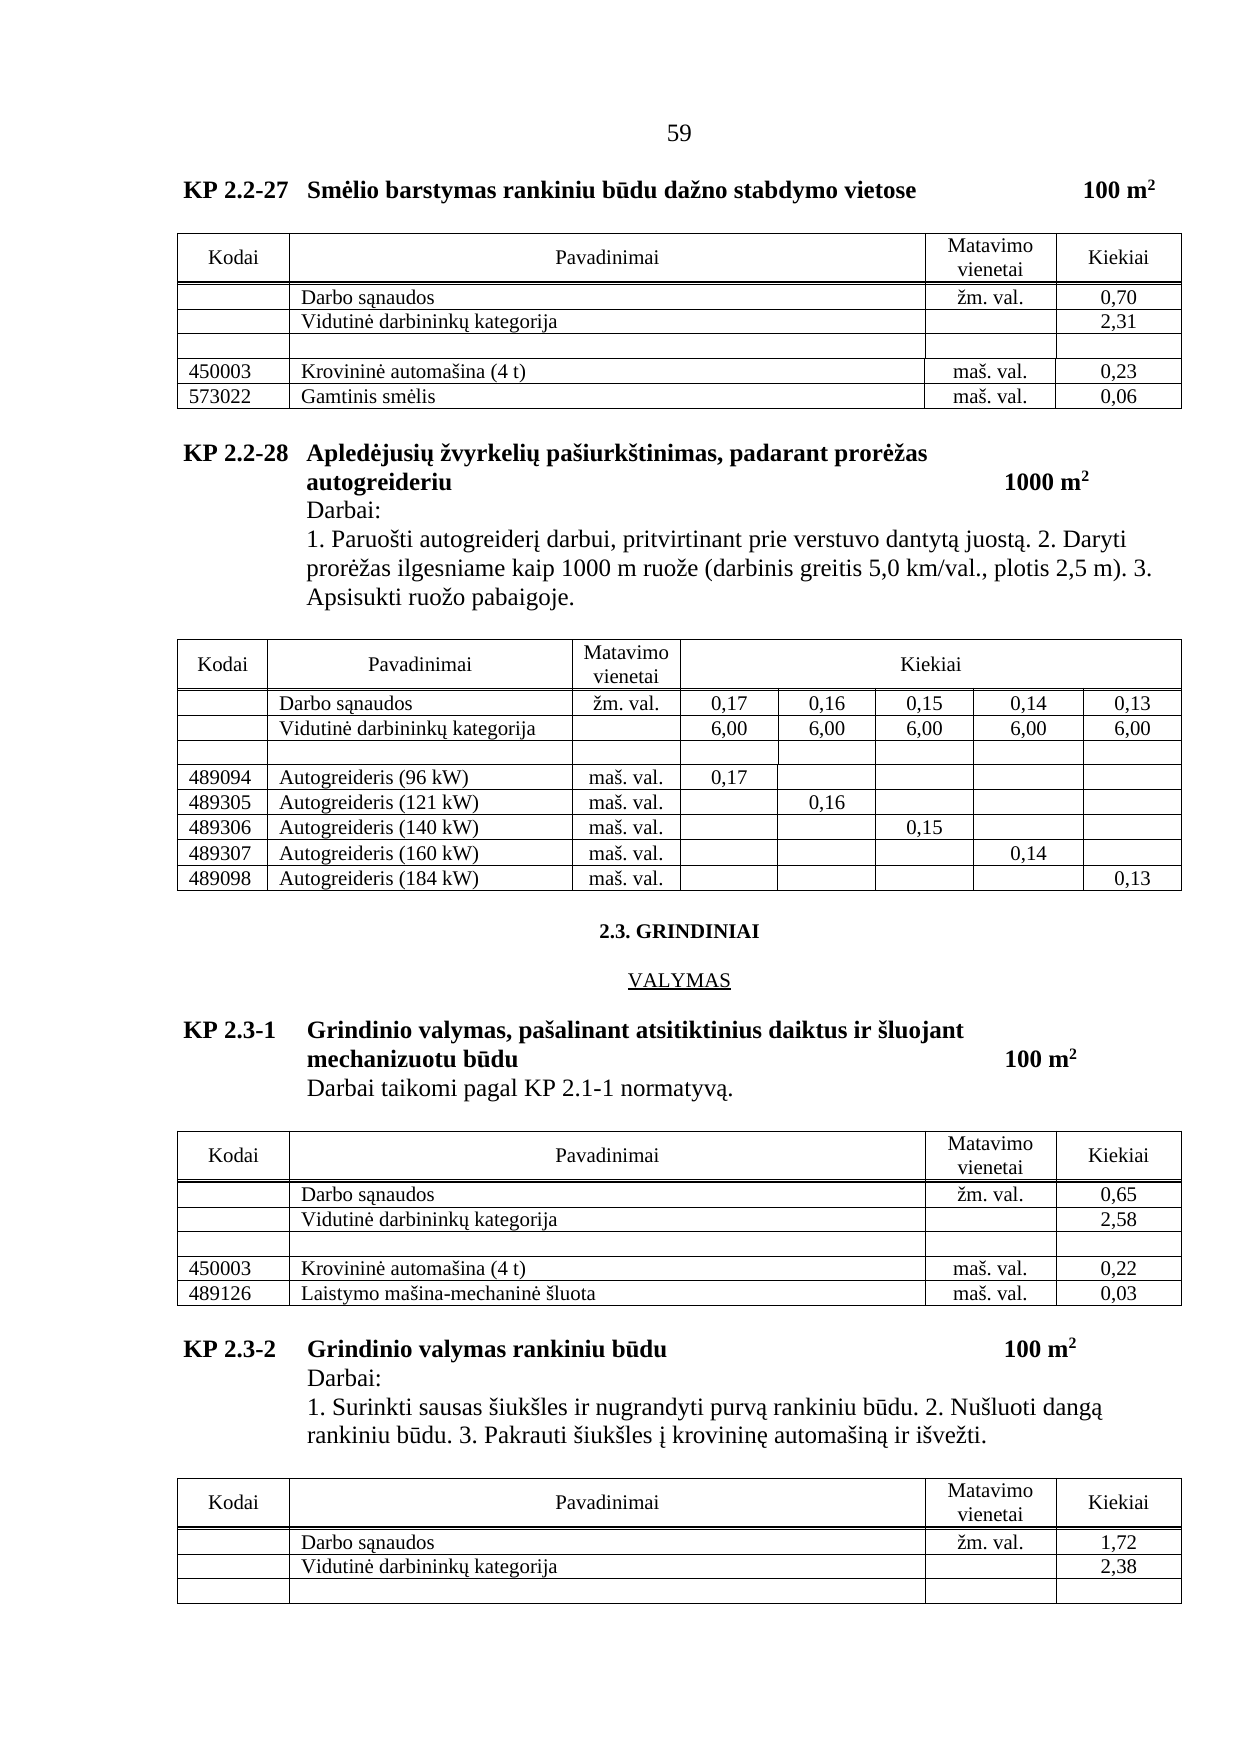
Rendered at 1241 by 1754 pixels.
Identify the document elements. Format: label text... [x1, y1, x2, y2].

table_cell [177, 1363, 301, 1449]
table_cell [573, 716, 680, 739]
table_cell žm. val. [926, 1530, 1056, 1554]
table_cell [778, 866, 875, 889]
table_cell [178, 1232, 289, 1256]
table_header 100 m2 [1077, 175, 1181, 204]
table_cell [926, 1232, 1056, 1256]
table_header Apledėjusių žvyrkelių pašiurkštinimas, padarant prorėžas autogreideriu [300, 438, 998, 495]
table_cell Autogreideris (121 kW) [268, 790, 572, 814]
table_cell [1084, 765, 1181, 789]
table_header Kiekiai [1057, 1132, 1181, 1179]
table_cell Darbo sąnaudos [290, 285, 925, 309]
table_cell Vidutinė darbininkų kategorija [290, 1555, 925, 1578]
table_cell Autogreideris (96 kW) [268, 765, 572, 789]
table_cell [681, 840, 777, 864]
table_cell [926, 334, 1056, 358]
table_cell maš. val. [573, 840, 680, 864]
table_cell Autogreideris (140 kW) [268, 815, 572, 839]
table_cell [1084, 790, 1181, 814]
table_cell 0,16 [778, 790, 875, 814]
table_header Pavadinimai [290, 1479, 925, 1526]
table_cell 0,70 [1057, 285, 1181, 309]
table_cell [1084, 741, 1181, 764]
table_cell 489305 [178, 790, 267, 814]
table_cell [779, 741, 875, 764]
table_header Smėlio barstymas rankiniu būdu dažno stabdymo vietose [301, 175, 1077, 204]
table_cell 6,00 [974, 716, 1083, 739]
table_cell [178, 1555, 289, 1578]
table_cell [974, 866, 1083, 889]
table_cell Darbo sąnaudos [290, 1530, 925, 1554]
table_cell Vidutinė darbininkų kategorija [268, 716, 572, 739]
table_cell 0,15 [876, 691, 973, 715]
table_cell 573022 [178, 384, 289, 408]
table_header Kodai [178, 640, 267, 688]
table_cell 2,31 [1057, 310, 1181, 333]
table_cell maš. val. [926, 1257, 1056, 1280]
table_cell Autogreideris (184 kW) [268, 866, 572, 889]
table_cell [876, 866, 973, 889]
table_cell [926, 1579, 1056, 1603]
table_header Matavimo vienetai [573, 640, 680, 688]
table_cell 489307 [178, 840, 267, 864]
table_cell [178, 310, 289, 333]
table_cell [974, 815, 1083, 839]
table_header Grindinio valymas rankiniu būdu [301, 1334, 998, 1363]
table_cell Darbai taikomi pagal KP 2.1-1 normatyvą. [301, 1073, 1181, 1102]
text VALYMAS [177, 967, 1181, 992]
table_cell 489306 [178, 815, 267, 839]
table_cell [178, 285, 289, 309]
table_cell [290, 334, 925, 358]
table_cell [178, 1208, 289, 1231]
text 2.3. GRINDINIAI [177, 919, 1181, 943]
table_header Kodai [178, 1132, 289, 1179]
table_cell [177, 495, 300, 610]
table_cell [974, 765, 1083, 789]
table_cell Darbai: 1. Paruošti autogreiderį darbui, pritvirtinant prie verstuvo dantytą juostą. 2. Daryti prorėžas ilgesniame kaip 1000 m ruože (darbinis greitis 5,0 km/val., plotis 2,5 m). 3. Apsisukti ruožo pabaigoje. [300, 495, 1181, 610]
table_cell [681, 866, 777, 889]
table_cell Vidutinė darbininkų kategorija [290, 310, 925, 333]
table_cell [268, 741, 572, 764]
table_cell 489094 [178, 765, 267, 789]
table_cell maš. val. [925, 384, 1055, 408]
table_cell 0,14 [974, 691, 1083, 715]
table_cell 0,06 [1056, 384, 1181, 408]
table_cell [1057, 334, 1181, 358]
table_cell [778, 840, 875, 864]
table_header Kodai [178, 1479, 289, 1526]
table_cell [573, 741, 680, 764]
table_cell [178, 334, 289, 358]
table_cell Gamtinis smėlis [290, 384, 924, 408]
table_cell [974, 790, 1083, 814]
table_cell 2,38 [1057, 1555, 1181, 1578]
table_cell 489098 [178, 866, 267, 889]
table_header Kiekiai [1057, 234, 1181, 281]
table_cell [681, 741, 778, 764]
table_cell 6,00 [779, 716, 875, 739]
table_cell žm. val. [573, 691, 680, 715]
table_cell Darbai: 1. Surinkti sausas šiukšles ir nugrandyti purvą rankiniu būdu. 2. Nušluoti dangą rankiniu būdu. 3. Pakrauti šiukšles į krovininę automašiną ir išvežti. [301, 1363, 1181, 1449]
table_cell 6,00 [681, 716, 778, 739]
table_cell 6,00 [876, 716, 973, 739]
table_cell 0,03 [1057, 1281, 1181, 1305]
table_header 100 m2 [998, 1016, 1181, 1073]
table_cell 0,15 [876, 815, 973, 839]
table_header Matavimo vienetai [926, 234, 1056, 281]
table_cell 2,58 [1057, 1208, 1181, 1231]
table_header 1000 m2 [998, 438, 1181, 495]
table_cell [876, 741, 973, 764]
table_header Matavimo vienetai [926, 1132, 1056, 1179]
table_cell [290, 1232, 925, 1256]
table_cell [1057, 1579, 1181, 1603]
table_cell [974, 741, 1083, 764]
table_cell 489126 [178, 1281, 289, 1305]
table_cell maš. val. [573, 765, 680, 789]
table_cell maš. val. [573, 790, 680, 814]
table_cell [178, 1579, 289, 1603]
table_cell [926, 1208, 1056, 1231]
table_cell [178, 691, 267, 715]
table_cell [1084, 815, 1181, 839]
table_cell [290, 1579, 925, 1603]
table_cell 6,00 [1084, 716, 1181, 739]
table_cell [177, 1073, 301, 1102]
table_header Pavadinimai [290, 234, 925, 281]
table_header KP 2.2-28 [177, 438, 300, 495]
table_cell Darbo sąnaudos [268, 691, 572, 715]
table_cell maš. val. [573, 866, 680, 889]
table_cell Krovininė automašina (4 t) [290, 359, 924, 383]
table_cell žm. val. [926, 1183, 1056, 1206]
table_cell [178, 1530, 289, 1554]
table_header 100 m2 [998, 1334, 1181, 1363]
table_cell 450003 [178, 359, 289, 383]
table_cell [681, 790, 777, 814]
table_cell [178, 741, 267, 764]
table_header Pavadinimai [290, 1132, 925, 1179]
table_cell [778, 815, 875, 839]
table_cell 0,13 [1084, 691, 1181, 715]
table_cell [876, 765, 973, 789]
table_cell Darbo sąnaudos [290, 1183, 925, 1206]
table_cell [1084, 840, 1181, 864]
table_cell [178, 1183, 289, 1206]
table_cell žm. val. [926, 285, 1056, 309]
table_header Kiekiai [1057, 1479, 1181, 1526]
table_cell Autogreideris (160 kW) [268, 840, 572, 864]
table_cell maš. val. [926, 1281, 1056, 1305]
table_header Kodai [178, 234, 289, 281]
table_cell 450003 [178, 1257, 289, 1280]
table_cell [876, 840, 973, 864]
table_header Grindinio valymas, pašalinant atsitiktinius daiktus ir šluojant mechanizuotu būdu [301, 1016, 998, 1073]
table_cell 0,65 [1057, 1183, 1181, 1206]
table_cell maš. val. [925, 359, 1055, 383]
table_cell 0,22 [1057, 1257, 1181, 1280]
table_cell 0,23 [1056, 359, 1181, 383]
table_cell [778, 765, 875, 789]
table_header KP 2.3-2 [177, 1334, 301, 1363]
table_cell Vidutinė darbininkų kategorija [290, 1208, 925, 1231]
table_cell [681, 815, 777, 839]
table_cell maš. val. [573, 815, 680, 839]
table_cell 0,17 [681, 691, 778, 715]
table_cell 1,72 [1057, 1530, 1181, 1554]
table_cell 0,16 [779, 691, 875, 715]
table_header Kiekiai [681, 640, 1181, 688]
table_header Pavadinimai [268, 640, 572, 688]
table_header KP 2.2-27 [177, 175, 301, 204]
table_cell Laistymo mašina-mechaninė šluota [290, 1281, 925, 1305]
table_cell [926, 1555, 1056, 1578]
table_cell 0,14 [974, 840, 1083, 864]
table_header Matavimo vienetai [926, 1479, 1056, 1526]
table_cell Krovininė automašina (4 t) [290, 1257, 925, 1280]
table_header KP 2.3-1 [177, 1016, 301, 1073]
table_cell [926, 310, 1056, 333]
table_cell 0,13 [1084, 866, 1181, 889]
table_cell [178, 716, 267, 739]
table_cell [1057, 1232, 1181, 1256]
table_cell [876, 790, 973, 814]
table_cell 0,17 [681, 765, 777, 789]
